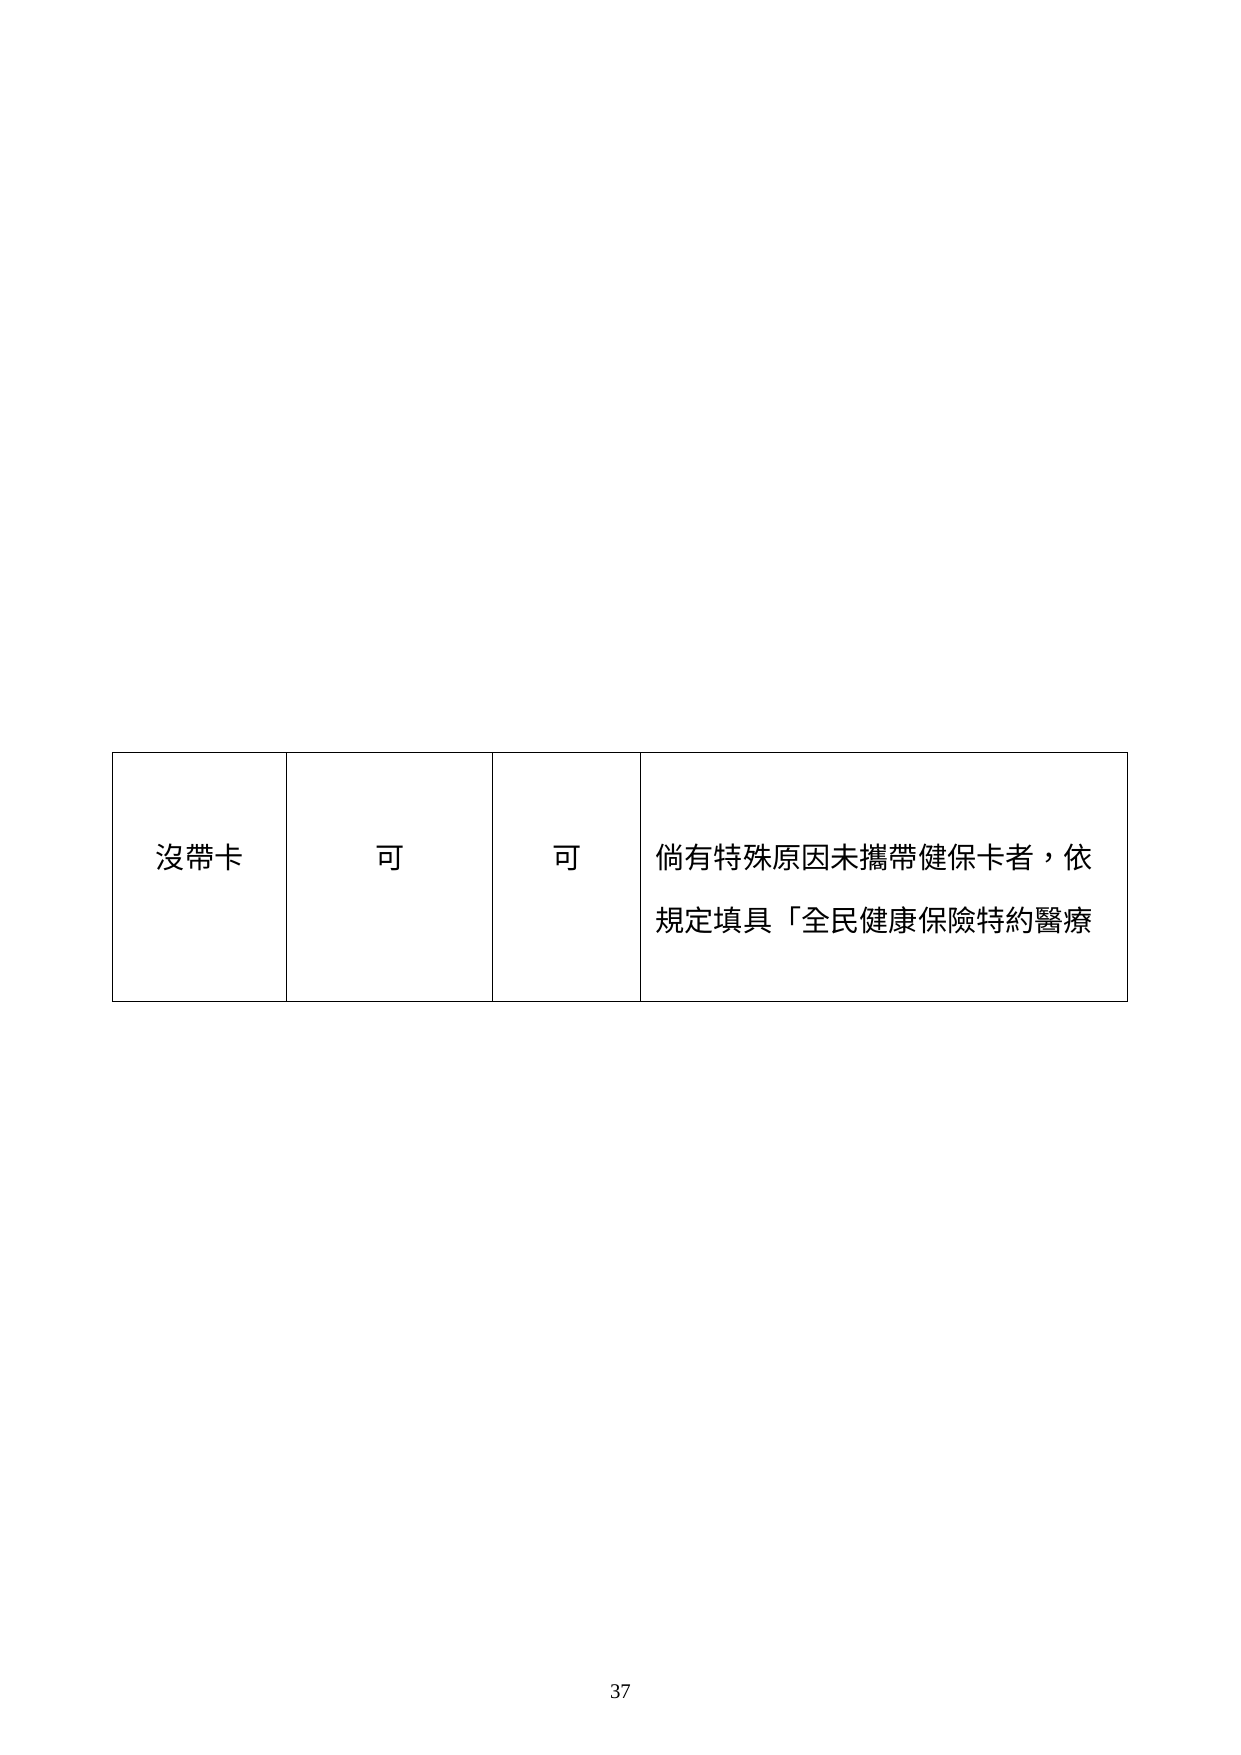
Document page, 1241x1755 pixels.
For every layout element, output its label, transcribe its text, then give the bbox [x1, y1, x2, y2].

table_cell 倘有特殊原因未攜帶健保卡者，依規定填具「全民健康保險特約醫療 [641, 753, 1127, 1001]
table_cell 沒帶卡 [113, 753, 286, 1001]
table_cell 可 [493, 753, 640, 1001]
table_cell 可 [287, 753, 492, 1001]
